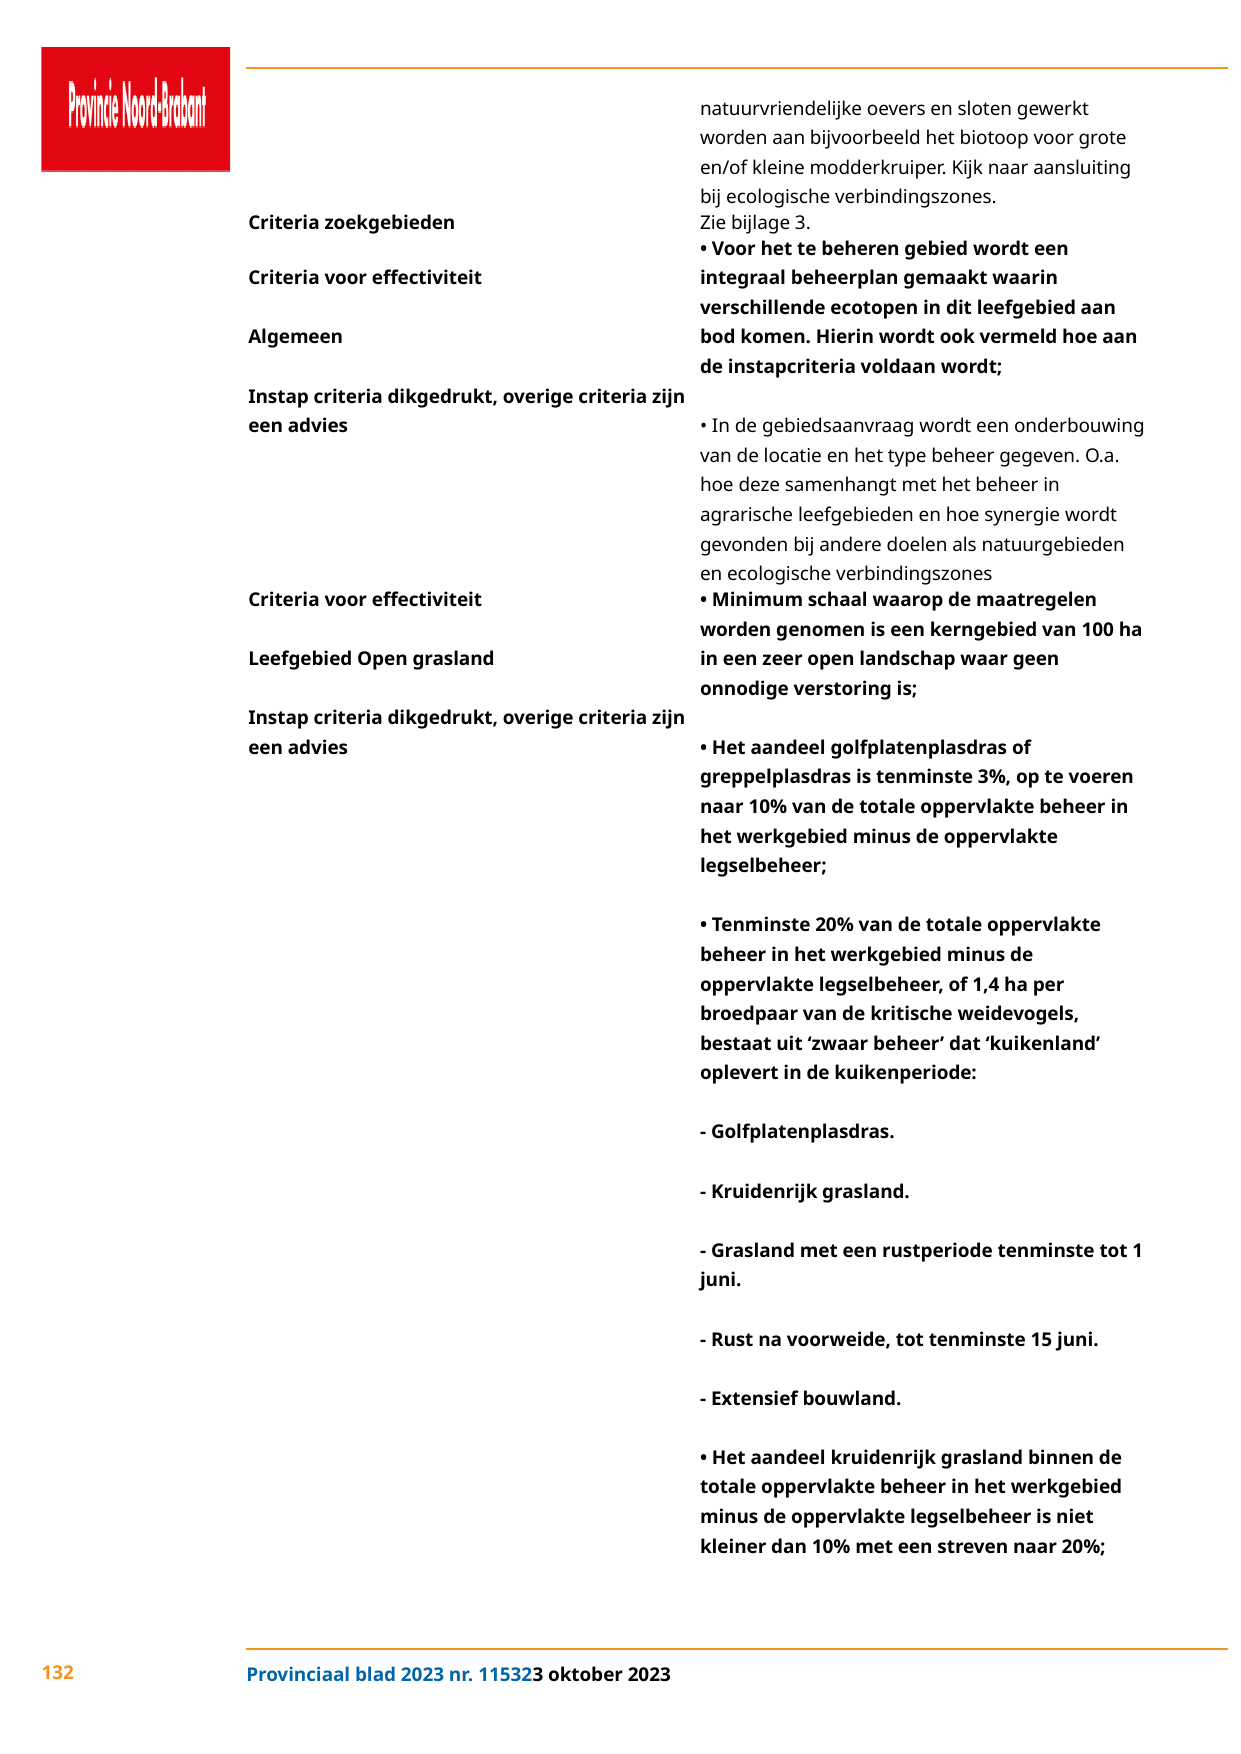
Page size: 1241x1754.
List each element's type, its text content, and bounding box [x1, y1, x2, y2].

table_cell Criteria zoekgebieden [248, 209, 700, 235]
table_cell Criteria voor effectiviteit Algemeen Instap criteria dikgedrukt, overige criteria zijn een advies [248, 235, 700, 586]
table_cell • Voor het te beheren gebied wordt een integraal beheerplan gemaakt waarin verschillende ecotopen in dit leefgebied aan bod komen. Hierin wordt ook vermeld hoe aan de instapcriteria voldaan wordt; • In de gebiedsaanvraag wordt een onderbouwing van de locatie en het type beheer gegeven. O.a. hoe deze samenhangt met het beheer in agrarische leefgebieden en hoe synergie wordt gevonden bij andere doelen als natuurgebieden en ecologische verbindingszones [700, 235, 1152, 586]
picture [41, 47, 231, 172]
table_cell • Minimum schaal waarop de maatregelen worden genomen is een kerngebied van 100 ha in een zeer open landschap waar geen onnodige verstoring is; • Het aandeel golfplatenplasdras of greppelplasdras is tenminste 3%, op te voeren naar 10% van de totale oppervlakte beheer in het werkgebied minus de oppervlakte legselbeheer; • Tenminste 20% van de totale oppervlakte beheer in het werkgebied minus de oppervlakte legselbeheer, of 1,4 ha per broedpaar van de kritische weidevogels, bestaat uit ‘zwaar beheer’ dat ‘kuikenland’ oplevert in de kuikenperiode: - Golfplatenplasdras. - Kruidenrijk grasland. - Grasland met een rustperiode tenminste tot 1 juni. - Rust na voorweide, tot tenminste 15 juni. - Extensief bouwland. • Het aandeel kruidenrijk grasland binnen de totale oppervlakte beheer in het werkgebied minus de oppervlakte legselbeheer is niet kleiner dan 10% met een streven naar 20%; [700, 586, 1152, 1588]
table_cell Criteria voor effectiviteit Leefgebied Open grasland Instap criteria dikgedrukt, overige criteria zijn een advies [248, 586, 700, 1588]
table_cell Zie bijlage 3. [700, 209, 1152, 235]
table_cell [248, 95, 700, 209]
table_cell natuurvriendelijke oevers en sloten gewerkt worden aan bijvoorbeeld het biotoop voor grote en/of kleine modderkruiper. Kijk naar aansluiting bij ecologische verbindingszones. [700, 95, 1152, 209]
